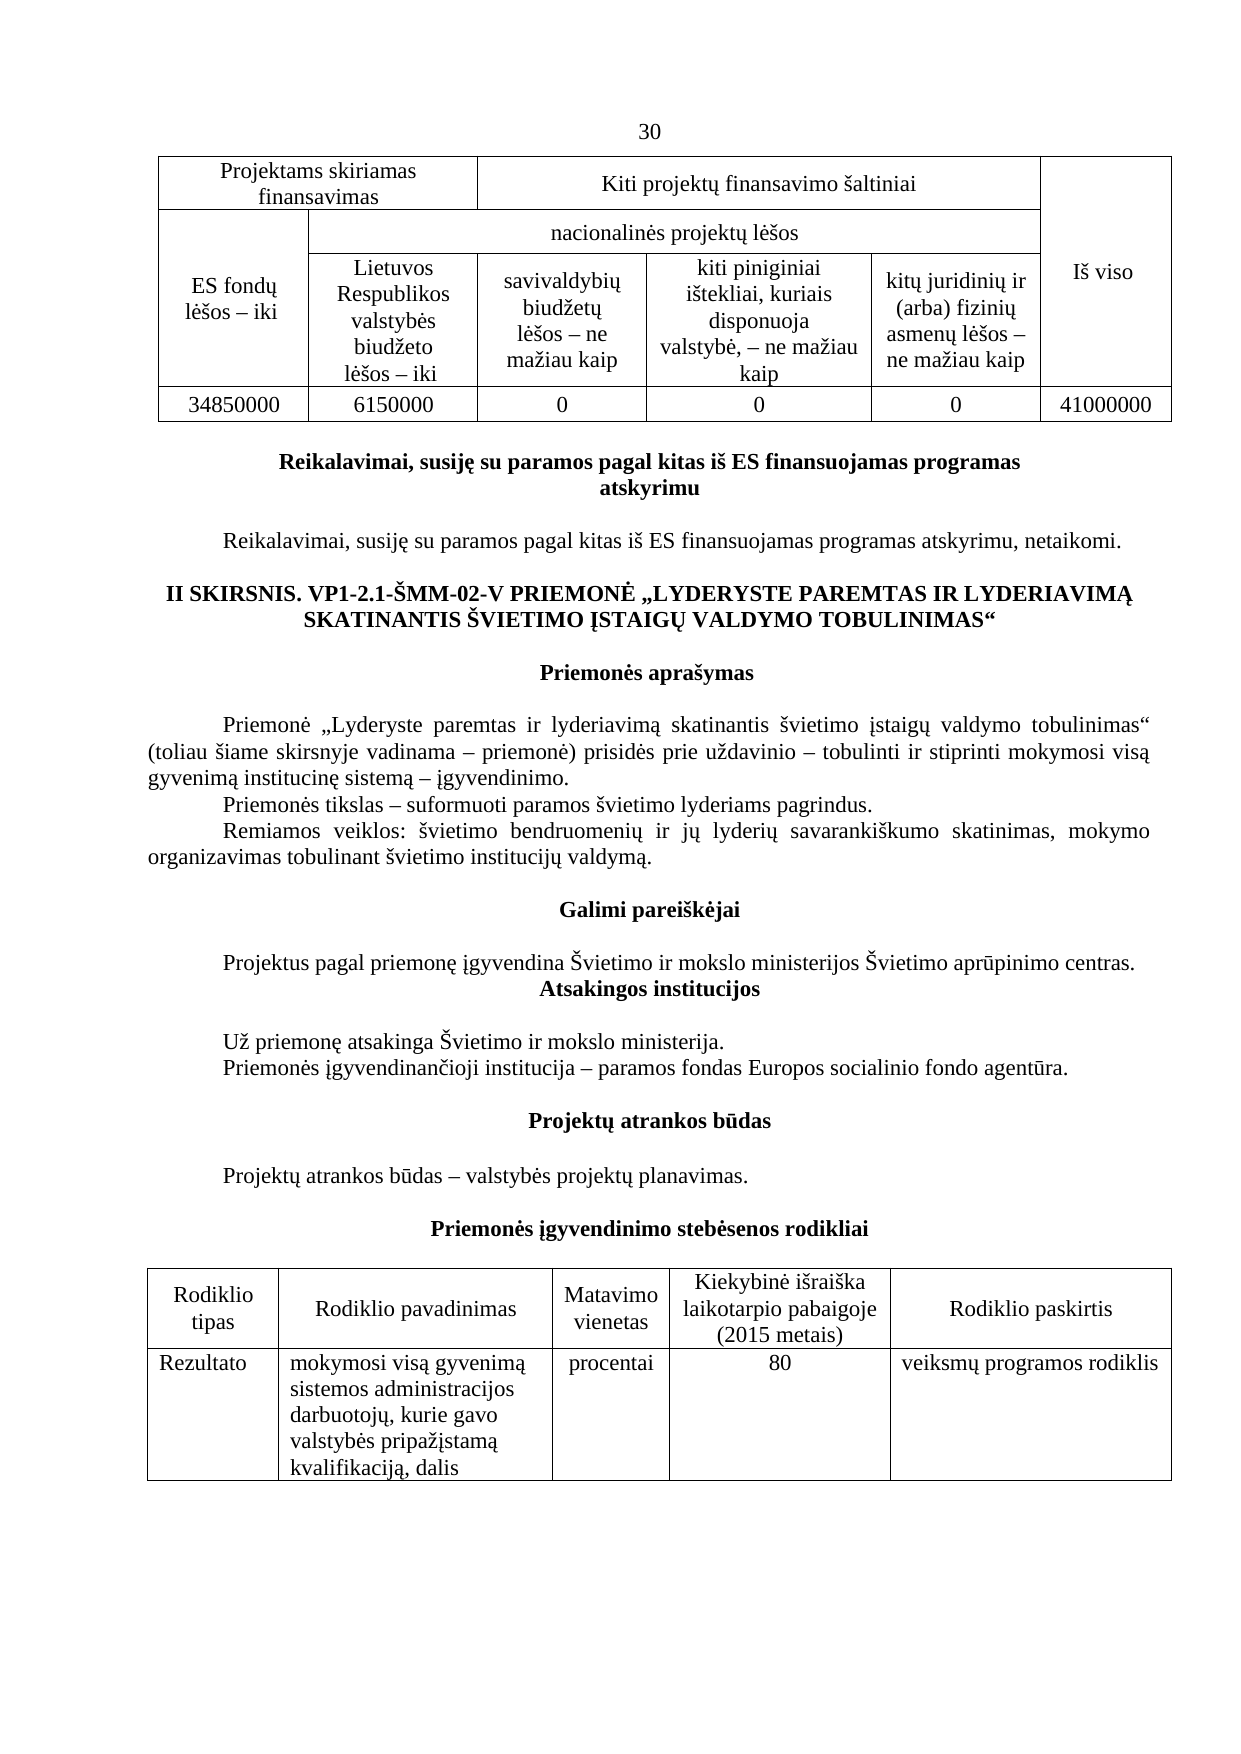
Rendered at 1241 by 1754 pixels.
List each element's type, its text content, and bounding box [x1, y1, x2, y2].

text Remiamos veiklos: švietimo bendruomenių ir jų lyderių savarankiškumo skatinimas, mokymo organizavimas tobulinant švietimo institucijų valdymą. [148, 817, 1152, 870]
text Projektus pagal priemonę įgyvendina Švietimo ir mokslo ministerijos Švietimo aprūpinimo centras. [148, 949, 1152, 975]
table_cell kitų juridinių ir (arba) fizinių asmenų lėšos – ne mažiau kaip [872, 254, 1040, 386]
table_cell procentai [553, 1349, 669, 1480]
table_cell kiti piniginiai ištekliai, kuriais disponuoja valstybė, – ne mažiau kaip [647, 254, 871, 386]
table_cell nacionalinės projektų lėšos [309, 210, 1040, 253]
table_cell 34850000 [159, 387, 308, 421]
table_cell veiksmų programos rodiklis [891, 1349, 1171, 1480]
table_header Kiti projektų finansavimo šaltiniai [478, 157, 1040, 209]
text Priemonės tikslas – suformuoti paramos švietimo lyderiams pagrindus. [148, 791, 1152, 817]
table_header Iš viso [1041, 157, 1171, 386]
table_header Rodiklio tipas [148, 1269, 278, 1347]
table_cell 6150000 [309, 387, 477, 421]
text Už priemonę atsakinga Švietimo ir mokslo ministerija. [148, 1028, 1152, 1054]
text Reikalavimai, susiję su paramos pagal kitas iš ES finansuojamas programas atskyrimu, netaikomi. [148, 527, 1152, 553]
table_cell Rezultato [148, 1349, 278, 1480]
text Priemonės įgyvendinimo stebėsenos rodikliai [148, 1215, 1152, 1241]
text Priemonė „Lyderyste paremtas ir lyderiavimą skatinantis švietimo įstaigų valdymo tobulinimas“ (toliau šiame skirsnyje vadinama – priemonė) prisidės prie uždavinio – tobulinti ir stiprinti mokymosi visą gyvenimą institucinę sistemą – įgyvendinimo. [148, 712, 1152, 791]
table_cell 41000000 [1041, 387, 1171, 421]
table_cell savivaldybių biudžetų lėšos – ne mažiau kaip [478, 254, 646, 386]
subtitle Galimi pareiškėjai [148, 896, 1152, 922]
table_cell mokymosi visą gyvenimą sistemos administracijos darbuotojų, kurie gavo valstybės pripažįstamą kvalifikaciją, dalis [279, 1349, 552, 1480]
table_header Projektams skiriamas finansavimas [159, 157, 477, 209]
text Priemonės įgyvendinančioji institucija – paramos fondas Europos socialinio fondo agentūra. [148, 1054, 1152, 1081]
table_header Matavimo vienetas [553, 1269, 669, 1347]
table_cell 0 [872, 387, 1040, 421]
table_header Rodiklio paskirtis [891, 1269, 1171, 1347]
text Projektų atrankos būdas – valstybės projektų planavimas. [185, 1162, 1152, 1188]
table_cell ES fondų lėšos – iki [159, 210, 308, 386]
table_cell 80 [670, 1349, 890, 1480]
table_cell 0 [478, 387, 646, 421]
table_header Rodiklio pavadinimas [279, 1269, 552, 1347]
text Projektų atrankos būdas [148, 1107, 1152, 1133]
subtitle Priemonės aprašymas [148, 659, 1152, 685]
text Reikalavimai, susiję su paramos pagal kitas iš ES finansuojamas programas atskyrimu [148, 448, 1152, 501]
table_cell Lietuvos Respublikos valstybės biudžeto lėšos – iki [309, 254, 477, 386]
table_header Kiekybinė išraiška laikotarpio pabaigoje (2015 metais) [670, 1269, 890, 1347]
table_cell 0 [647, 387, 871, 421]
subtitle II SKIRSNIS. VP1-2.1-ŠMM-02-V PRIEMONĖ „LYDERYSTE PAREMTAS IR LYDERIAVIMĄ SKATINANTIS ŠVIETIMO ĮSTAIGŲ VALDYMO TOBULINIMAS“ [148, 580, 1152, 632]
text Atsakingos institucijos [148, 975, 1152, 1001]
